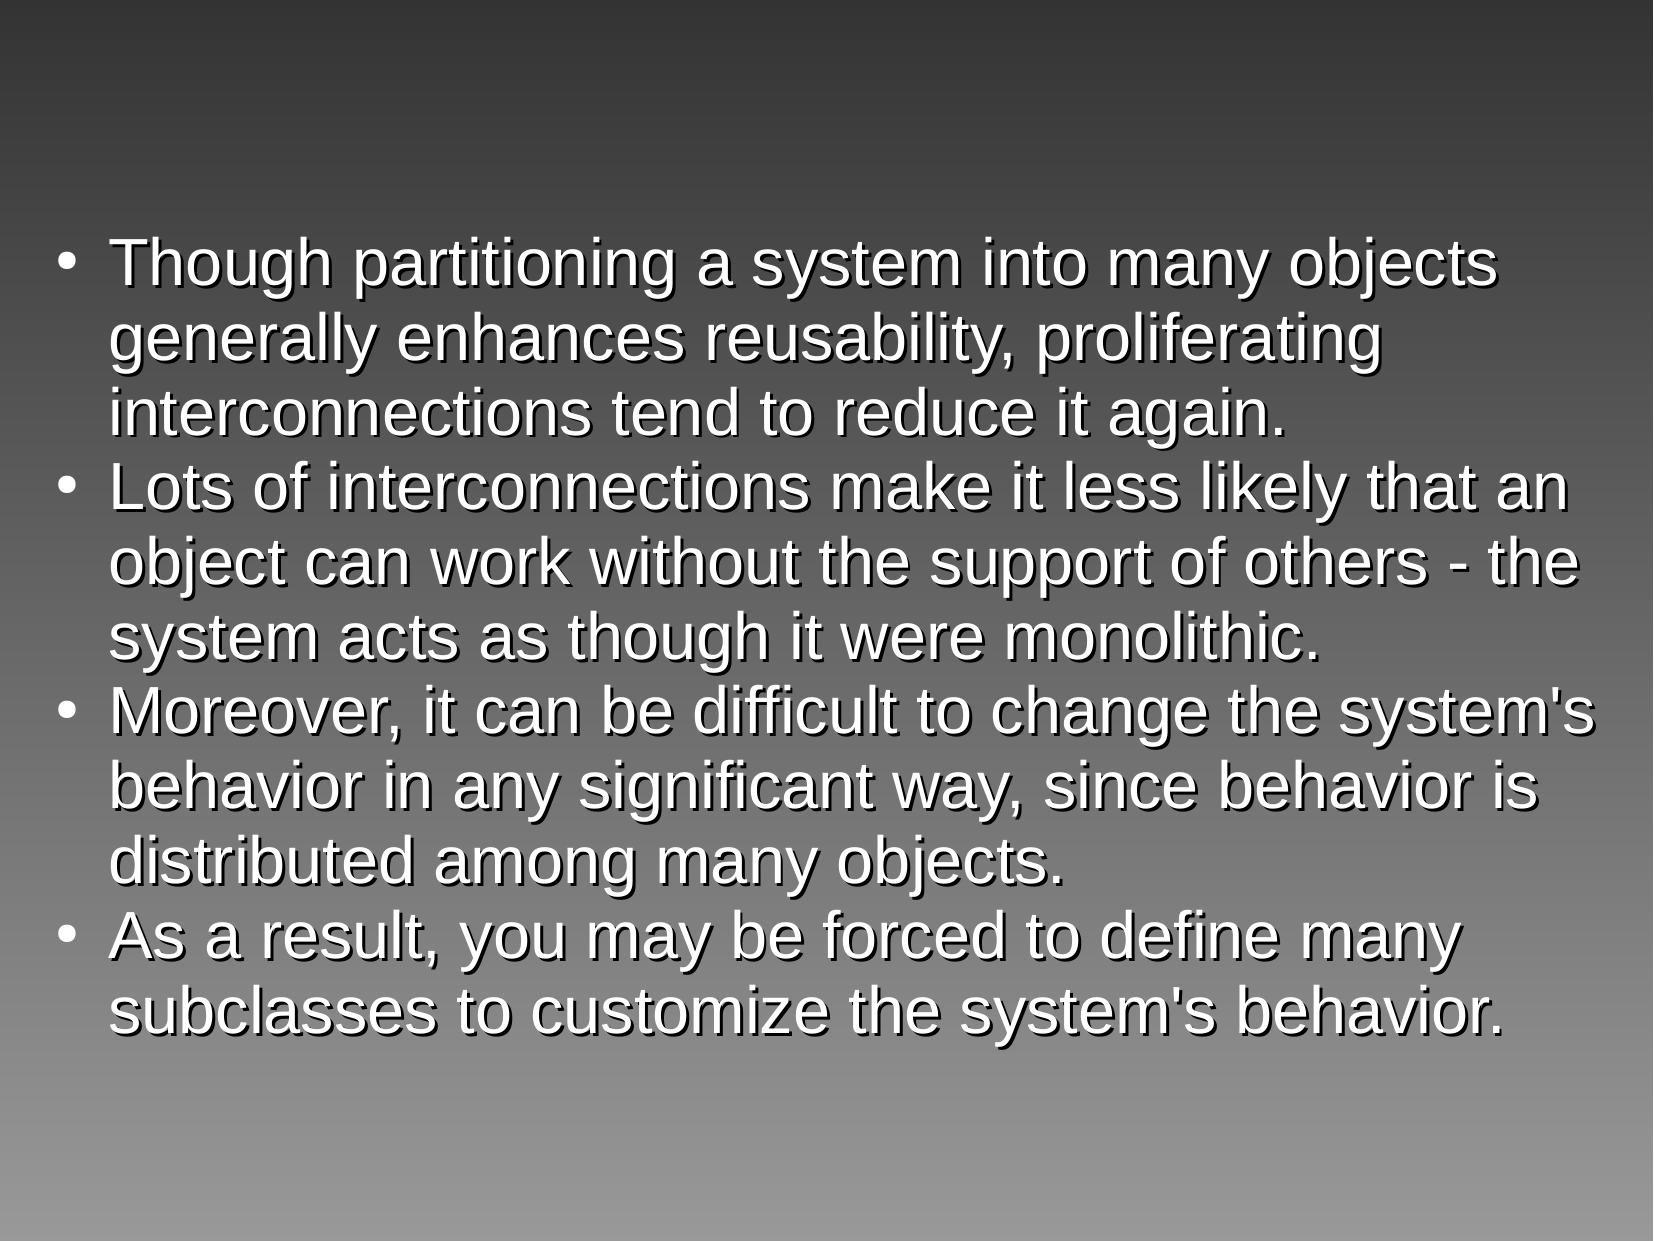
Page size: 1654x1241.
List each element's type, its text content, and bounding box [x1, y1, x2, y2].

list Though partitioning a system into many objects generally enhances reusability, proliferating interconnections tend to reduce it again. Lots of interconnections make it less likely that an object can work without the support of others - the system acts as though it were monolithic. Moreover, it can be difficult to change the system's behavior in any significant way, since behavior is distributed among many objects. As a result, you may be forced to define many subclasses to customize the system's behavior. [37, 225, 1613, 1126]
